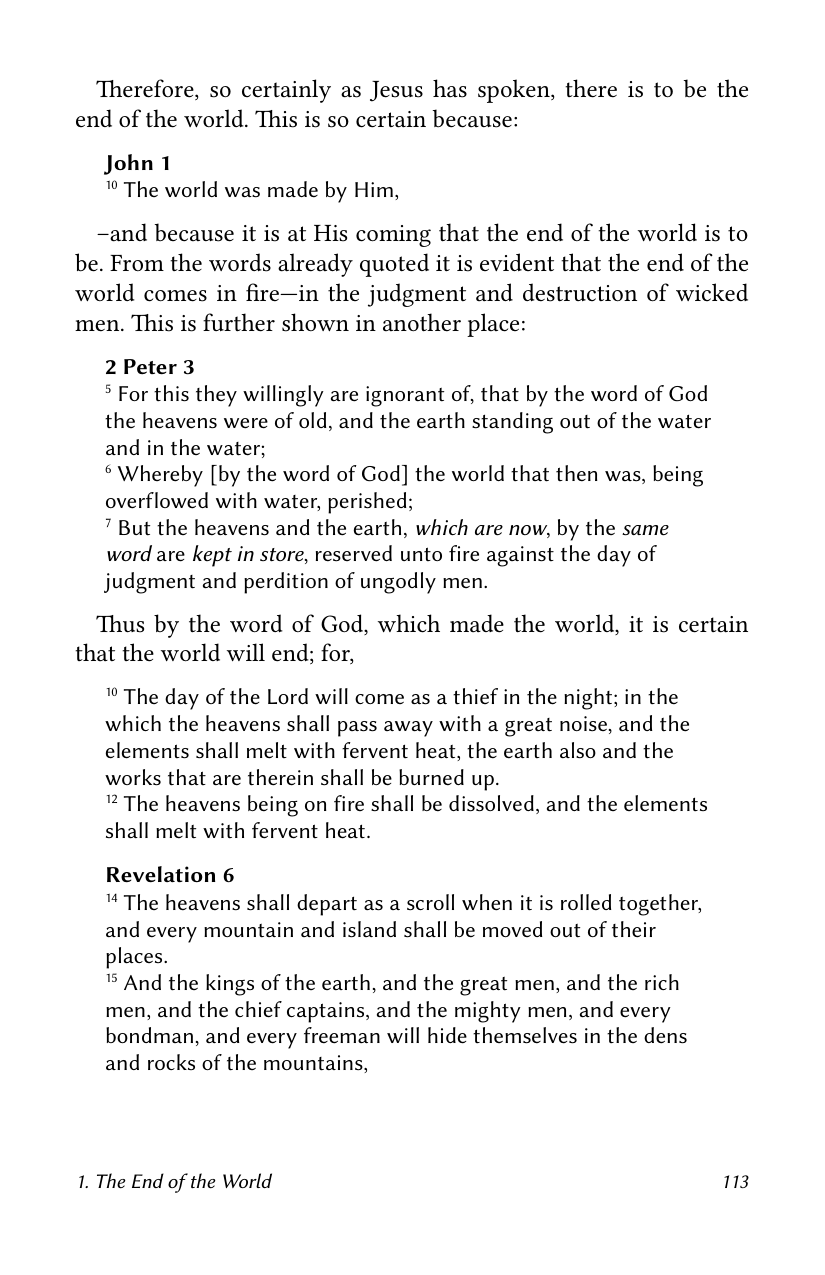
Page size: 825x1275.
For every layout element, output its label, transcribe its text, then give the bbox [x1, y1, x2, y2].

text Therefore, so certainly as Jesus has spoken, there is to be the end of the world. This is so certain because: [75, 75, 750, 133]
text 10 The world was made by Him, [105, 177, 720, 203]
text Thus by the word of God, which made the world, it is certain that the world will end; for, [75, 609, 750, 668]
text –and because it is at His coming that the end of the world is to be. From the words already quoted it is evident that the end of the world comes in fire—in the judgment and destruction of wicked men. This is further shown in another place: [75, 219, 750, 337]
text 2 Peter 3 [105, 354, 750, 380]
text 12 The heavens being on fire shall be dissolved, and the elements shall melt with fervent heat. [105, 791, 720, 844]
text 15 And the kings of the earth, and the great men, and the rich men, and the chief captains, and the mighty men, and every bondman, and every freeman will hide themselves in the dens and rocks of the mountains, [105, 970, 720, 1076]
text 7 But the heavens and the earth, which are now, by the same word are kept in store, reserved unto fire against the day of judgment and perdition of ungodly men. [105, 514, 720, 594]
text John 1 [105, 150, 750, 176]
text Revelation 6 [105, 862, 750, 888]
text 14 The heavens shall depart as a scroll when it is rolled together, and every mountain and island shall be moved out of their places. [105, 890, 720, 969]
text 5 For this they willingly are ignorant of, that by the word of God the heavens were of old, and the earth standing out of the water and in the water; [105, 381, 720, 461]
text 6 Whereby [by the word of God] the world that then was, being overflowed with water, perished; [105, 461, 720, 514]
text 10 The day of the Lord will come as a thief in the night; in the which the heavens shall pass away with a great noise, and the elements shall melt with fervent heat, the earth also and the works that are therein shall be burned up. [105, 684, 720, 791]
